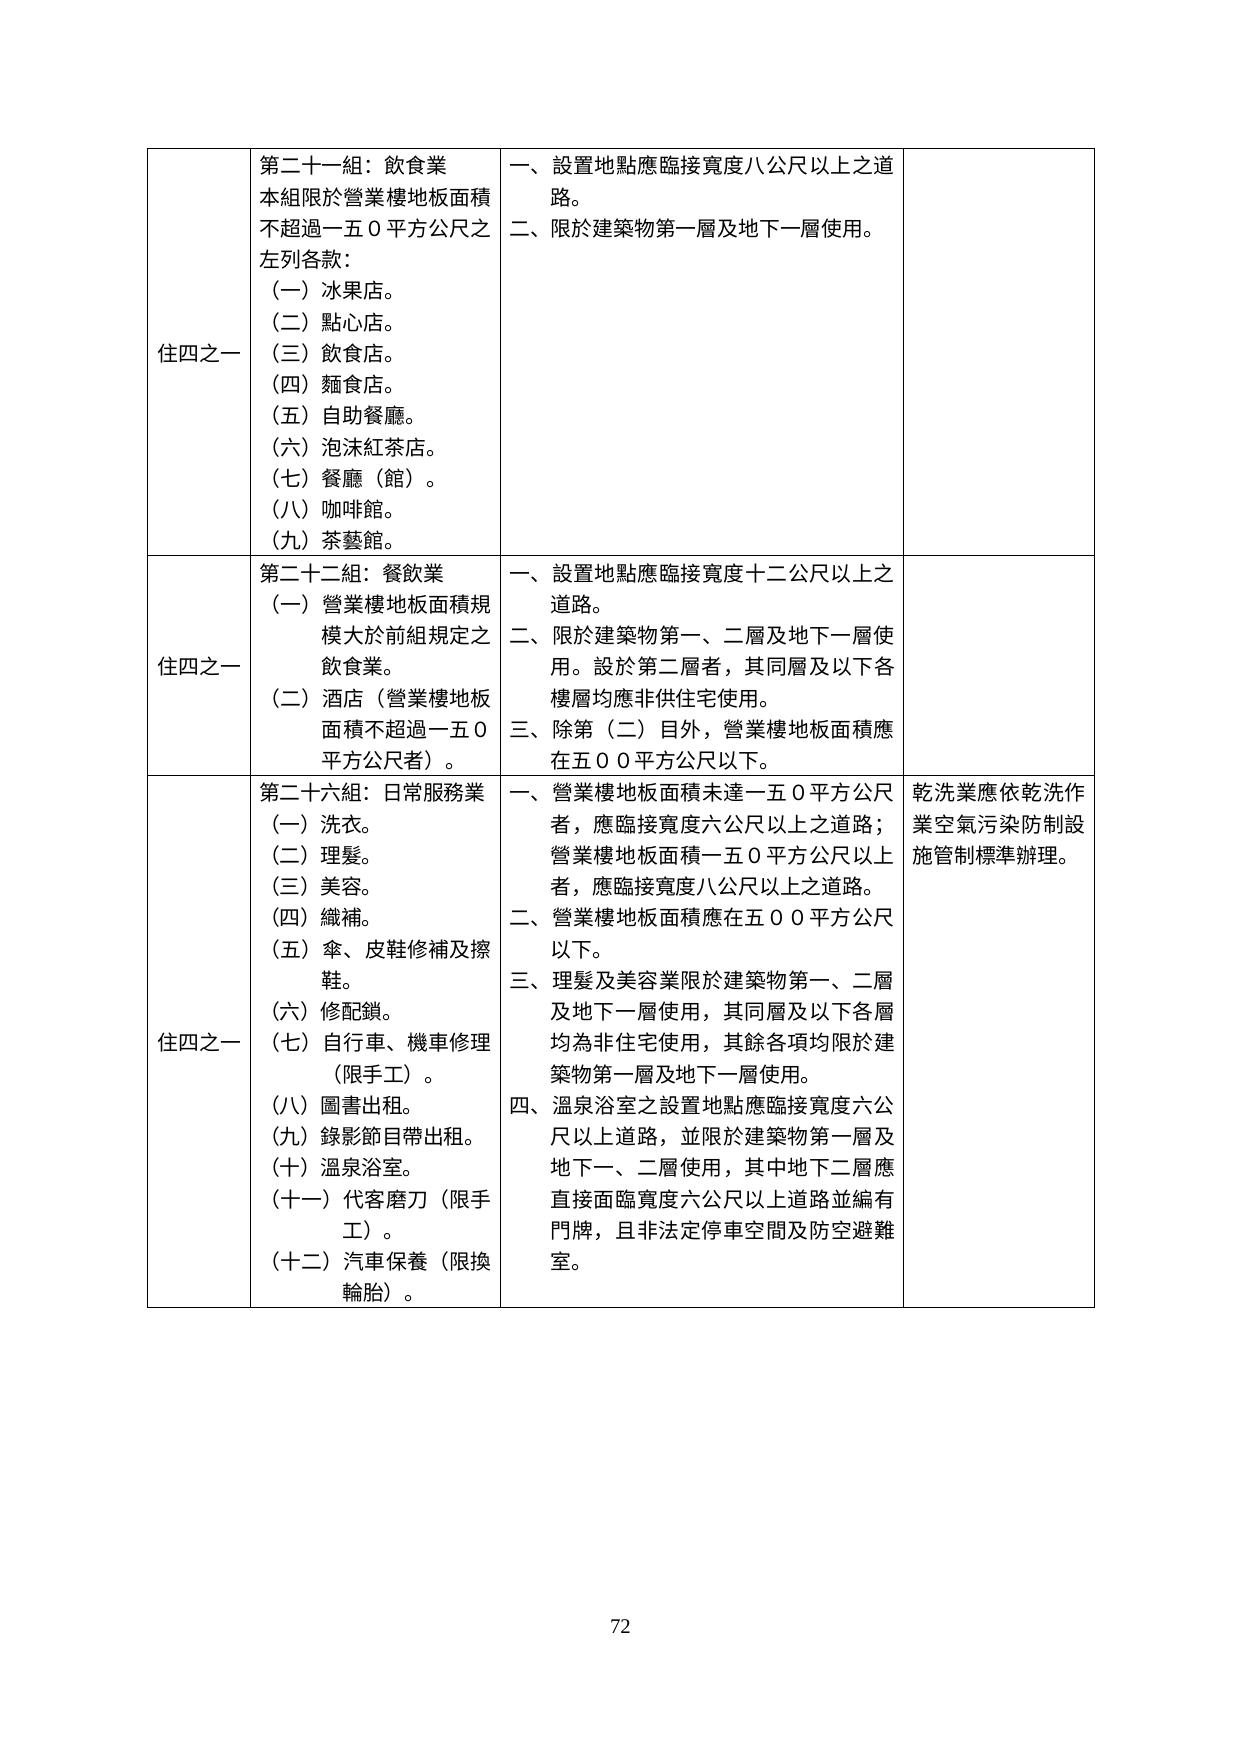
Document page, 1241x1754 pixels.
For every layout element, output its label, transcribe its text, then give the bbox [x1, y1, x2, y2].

table_cell 一、營業樓地板面積未達一五０平方公尺者，應臨接寬度六公尺以上之道路；營業樓地板面積一五０平方公尺以上者，應臨接寬度八公尺以上之道路。 二、營業樓地板面積應在五００平方公尺以下。 三、理髮及美容業限於建築物第一、二層及地下一層使用，其同層及以下各層均為非住宅使用，其餘各項均限於建築物第一層及地下一層使用。 四、溫泉浴室之設置地點應臨接寬度六公尺以上道路，並限於建築物第一層及地下一、二層使用，其中地下二層應直接面臨寬度六公尺以上道路並編有門牌，且非法定停車空間及防空避難室。 [501, 776, 903, 1307]
table_cell 一、設置地點應臨接寬度十二公尺以上之道路。 二、限於建築物第一、二層及地下一層使用。設於第二層者，其同層及以下各樓層均應非供住宅使用。 三、除第（二）目外，營業樓地板面積應在五００平方公尺以下。 [501, 556, 903, 775]
table_cell 第二十一組：飲食業 本組限於營業樓地板面積不超過一五０平方公尺之左列各款： （一）冰果店。 （二）點心店。 （三）飲食店。 （四）麵食店。 （五）自助餐廳。 （六）泡沫紅茶店。 （七）餐廳（館）。 （八）咖啡館。 （九）茶藝館。 [251, 149, 500, 555]
table_cell 住四之一 [148, 556, 250, 775]
table_cell 一、設置地點應臨接寬度八公尺以上之道路。 二、限於建築物第一層及地下一層使用。 [501, 149, 903, 555]
table_cell [904, 149, 1094, 555]
table_cell 第二十六組：日常服務業 （一）洗衣。 （二）理髮。 （三）美容。 （四）織補。 （五）傘、皮鞋修補及擦鞋。 （六）修配鎖。 （七）自行車、機車修理（限手工）。 （八）圖書出租。 （九）錄影節目帶出租。 （十）溫泉浴室。 （十一）代客磨刀（限手工）。 （十二）汽車保養（限換輪胎）。 [251, 776, 500, 1307]
table_cell 住四之一 [148, 776, 250, 1307]
table_cell [904, 556, 1094, 775]
table_cell 第二十二組：餐飲業 （一）營業樓地板面積規模大於前組規定之飲食業。 （二）酒店（營業樓地板面積不超過一五０平方公尺者）。 [251, 556, 500, 775]
table_cell 乾洗業應依乾洗作業空氣污染防制設施管制標準辦理。 [904, 776, 1094, 1307]
table_cell 住四之一 [148, 149, 250, 555]
